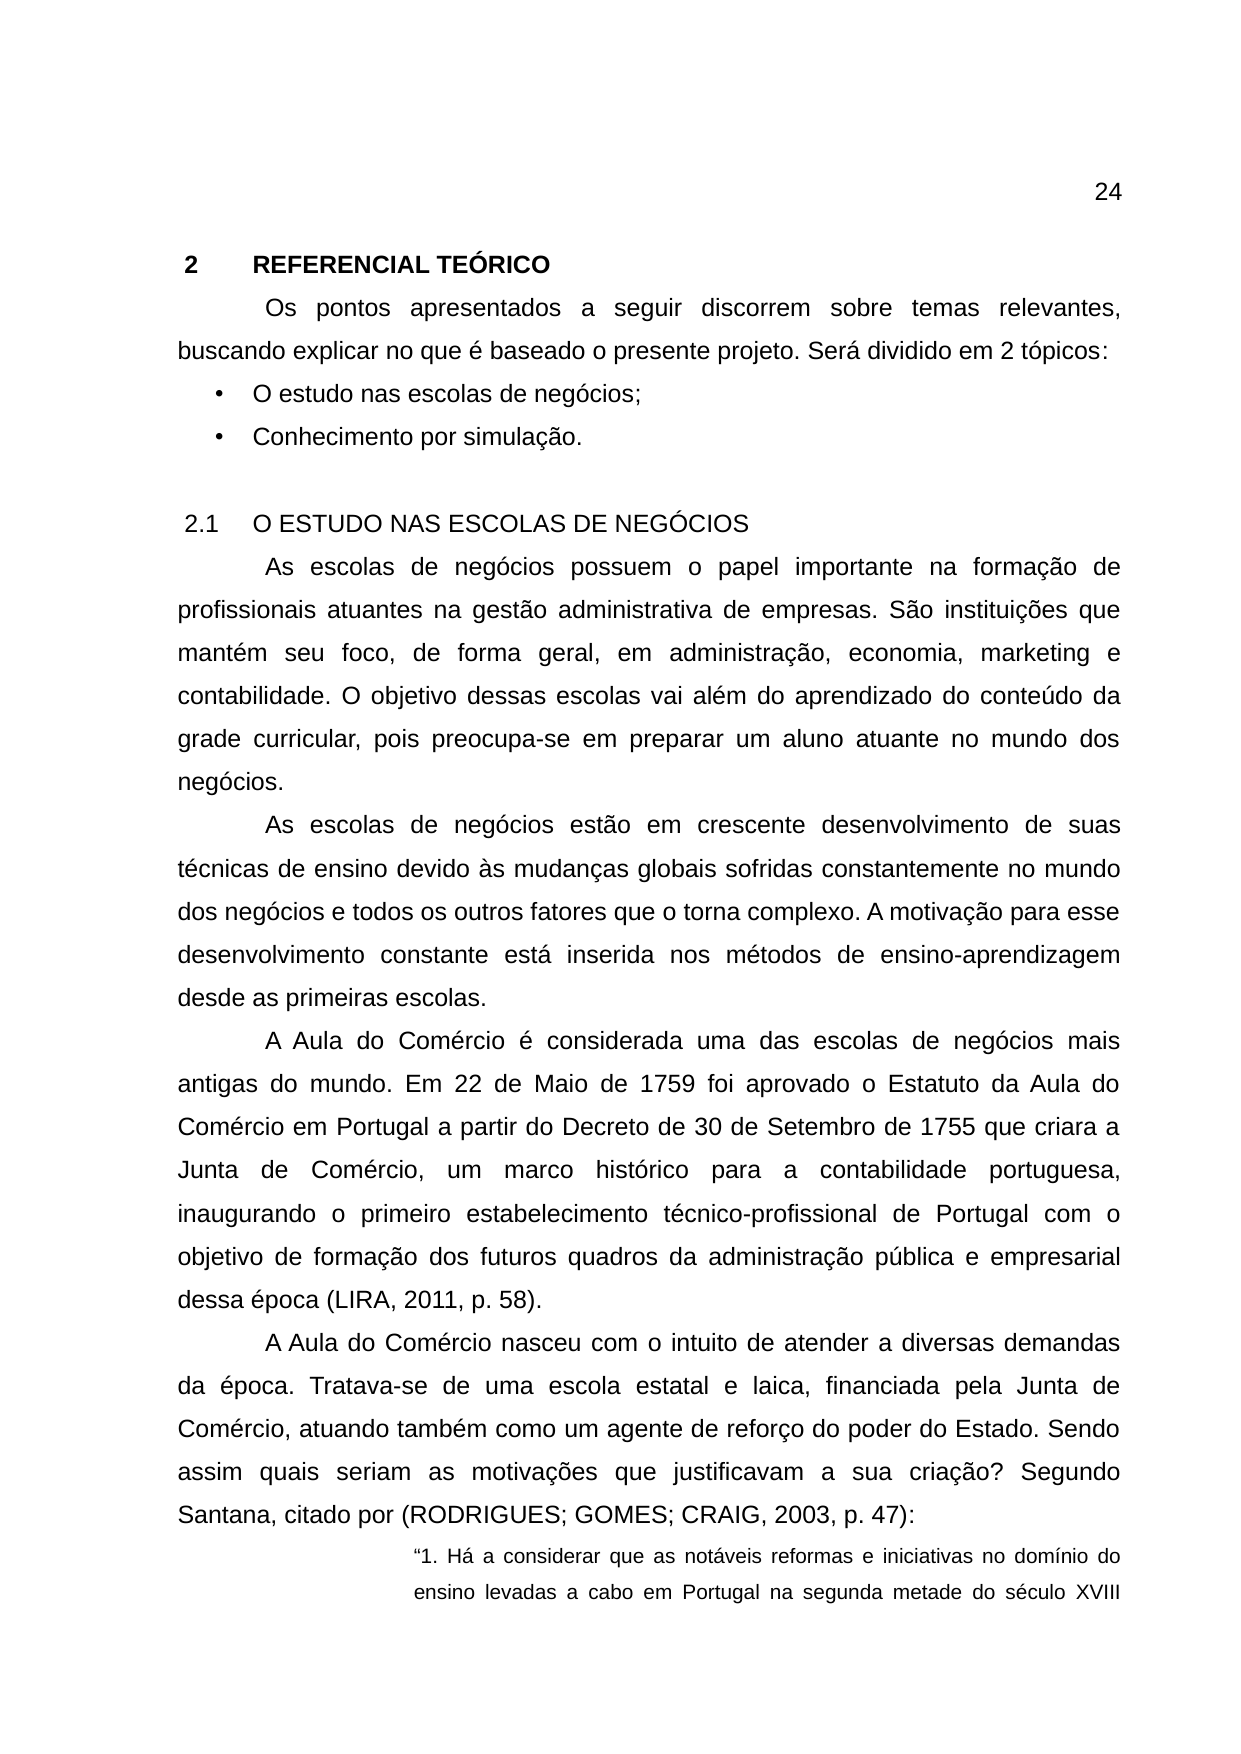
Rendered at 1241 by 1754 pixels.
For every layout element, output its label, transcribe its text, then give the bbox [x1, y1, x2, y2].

list O estudo nas escolas de negócios; [215, 379, 1122, 408]
subtitle O Estudo nas Escolas de Negócios [177, 509, 1122, 537]
text As escolas de negócios possuem o papel importante na formação de profissionais atuantes na gestão administrativa de empresas. São instituições que mantém seu foco, de forma geral, em administração, economia, marketing e contabilidade. O objetivo dessas escolas vai além do aprendizado do conteúdo da grade curricular, pois preocupa-se em preparar um aluno atuante no mundo dos negócios. [177, 552, 1122, 796]
subtitle Referencial teórico [177, 250, 1122, 278]
text A Aula do Comércio nasceu com o intuito de atender a diversas demandas da época. Tratava-se de uma escola estatal e laica, financiada pela Junta de Comércio, atuando também como um agente de reforço do poder do Estado. Sendo assim quais seriam as motivações que justificavam a sua criação? Segundo Santana, citado por (RODRIGUES; GOMES; CRAIG, 2003, p. 47): [177, 1328, 1122, 1529]
list Conhecimento por simulação. [215, 422, 1122, 451]
text “1. Há a considerar que as notáveis reformas e iniciativas no domínio do ensino levadas a cabo em Portugal na segunda metade do século XVIII [413, 1544, 1122, 1603]
text A Aula do Comércio é considerada uma das escolas de negócios mais antigas do mundo. Em 22 de Maio de 1759 foi aprovado o Estatuto da Aula do Comércio em Portugal a partir do Decreto de 30 de Setembro de 1755 que criara a Junta de Comércio, um marco histórico para a contabilidade portuguesa, inaugurando o primeiro estabelecimento técnico-profissional de Portugal com o objetivo de formação dos futuros quadros da administração pública e empresarial dessa época (LIRA, 2011, p. 58). [177, 1026, 1122, 1314]
text Os pontos apresentados a seguir discorrem sobre temas relevantes, buscando explicar no que é baseado o presente projeto. Será dividido em 2 tópicos: [177, 293, 1122, 365]
text As escolas de negócios estão em crescente desenvolvimento de suas técnicas de ensino devido às mudanças globais sofridas constantemente no mundo dos negócios e todos os outros fatores que o torna complexo. A motivação para esse desenvolvimento constante está inserida nos métodos de ensino-aprendizagem desde as primeiras escolas. [177, 811, 1122, 1012]
